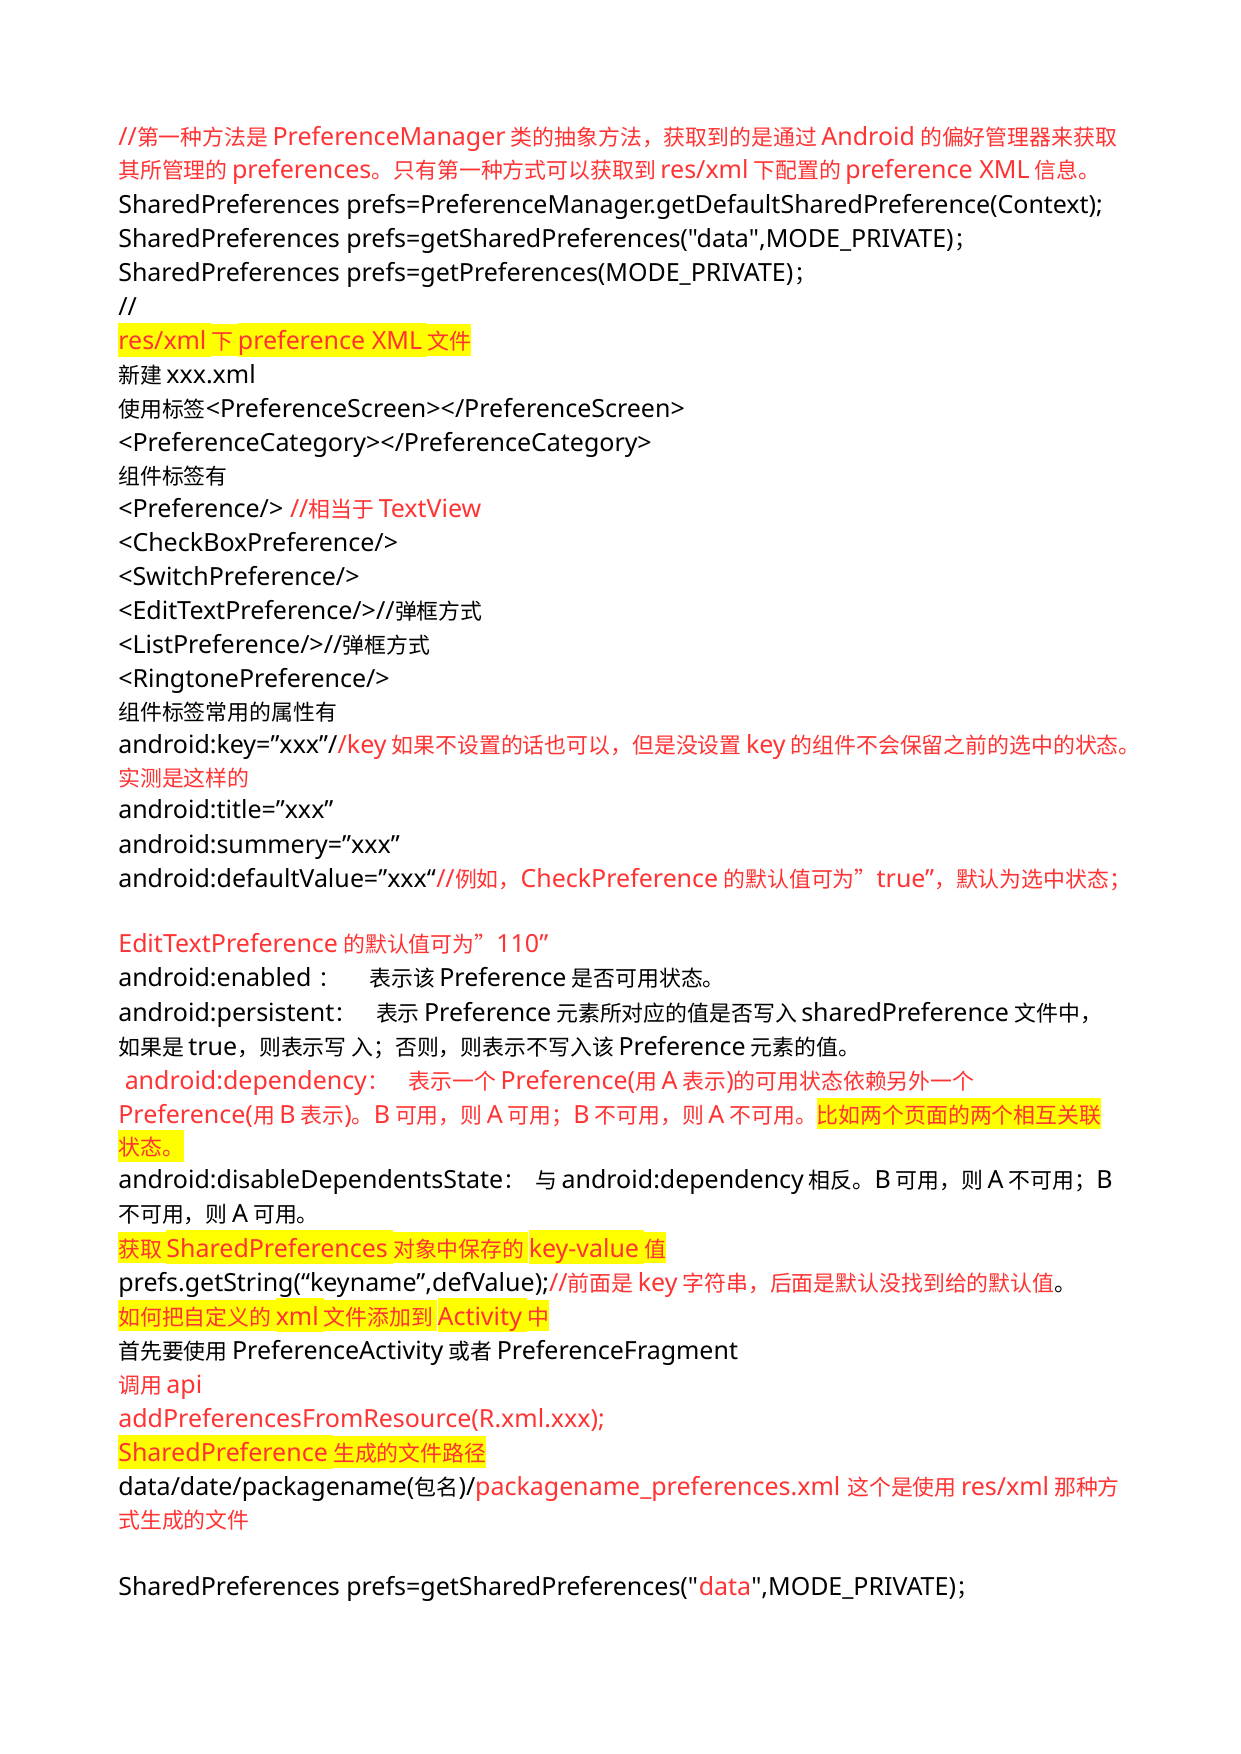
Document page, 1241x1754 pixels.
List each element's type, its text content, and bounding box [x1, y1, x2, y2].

text android:persistent： 表示Preference元素所对应的值是否写入sharedPreference文件中，如果是true，则表示写 入；否则，则表示不写入该Preference元素的值。 [118, 994, 1122, 1062]
text // [118, 288, 1122, 322]
text 使用标签<PreferenceScreen></PreferenceScreen> [118, 391, 1122, 425]
text <EditTextPreference/>//弹框方式 [118, 593, 1122, 627]
text 组件标签常用的属性有 [118, 695, 1122, 726]
text android:enabled ： 表示该Preference是否可用状态。 [118, 960, 1122, 994]
text SharedPreferences prefs=getSharedPreferences("data",MODE_PRIVATE)； [118, 1568, 1122, 1602]
text prefs.getString(“keyname”,defValue);//前面是key字符串，后面是默认没找到给的默认值。 [118, 1264, 1122, 1298]
text data/date/packagename(包名)/packagename_preferences.xml 这个是使用res/xml那种方式生成的文件 [118, 1469, 1122, 1534]
text 组件标签有 [118, 459, 1122, 490]
text 首先要使用PreferenceActivity或者PreferenceFragment [118, 1332, 1122, 1366]
text 获取SharedPreferences对象中保存的key-value值 [118, 1230, 1122, 1264]
text addPreferencesFromResource(R.xml.xxx); [118, 1401, 1122, 1434]
text <Preference/> //相当于TextView [118, 490, 1122, 524]
text 调用api [118, 1366, 1122, 1401]
text 新建xxx.xml [118, 357, 1122, 391]
text android:defaultValue=”xxx“//例如，CheckPreference的默认值可为”true”，默认为选中状态； [118, 860, 1122, 926]
text SharedPreferences prefs=PreferenceManager.getDefaultSharedPreference(Context); [118, 186, 1122, 220]
text <CheckBoxPreference/> [118, 524, 1122, 558]
text res/xml下preference XML文件 [118, 322, 1122, 357]
text SharedPreferences prefs=getSharedPreferences("data",MODE_PRIVATE)； [118, 220, 1122, 254]
text <PreferenceCategory></PreferenceCategory> [118, 425, 1122, 459]
text //第一种方法是PreferenceManager类的抽象方法，获取到的是通过Android的偏好管理器来获取其所管理的preferences。只有第一种方式可以获取到res/xml下配置的preference XML信息。 [118, 118, 1122, 186]
text <RingtonePreference/> [118, 661, 1122, 695]
text 如何把自定义的xml文件添加到Activity中 [118, 1298, 1122, 1332]
text SharedPreference生成的文件路径 [118, 1434, 1122, 1469]
text android:title=”xxx” [118, 792, 1122, 826]
text android:disableDependentsState： 与android:dependency相反。B可用，则A不可用；B不可用，则A可用。 [118, 1162, 1122, 1230]
text <SwitchPreference/> [118, 558, 1122, 593]
text SharedPreferences prefs=getPreferences(MODE_PRIVATE)； [118, 254, 1122, 288]
text <ListPreference/>//弹框方式 [118, 627, 1122, 661]
text android:dependency： 表示一个Preference(用A表示)的可用状态依赖另外一个Preference(用B表示)。B可用，则A可用；B不可用，则A不可用。比如两个页面的两个相互关联状态。 [118, 1062, 1122, 1162]
text android:summery=”xxx” [118, 826, 1122, 860]
text android:key=”xxx”//key如果不设置的话也可以，但是没设置key的组件不会保留之前的选中的状态。实测是这样的 [118, 726, 1122, 792]
text EditTextPreference的默认值可为”110” [118, 926, 1122, 960]
